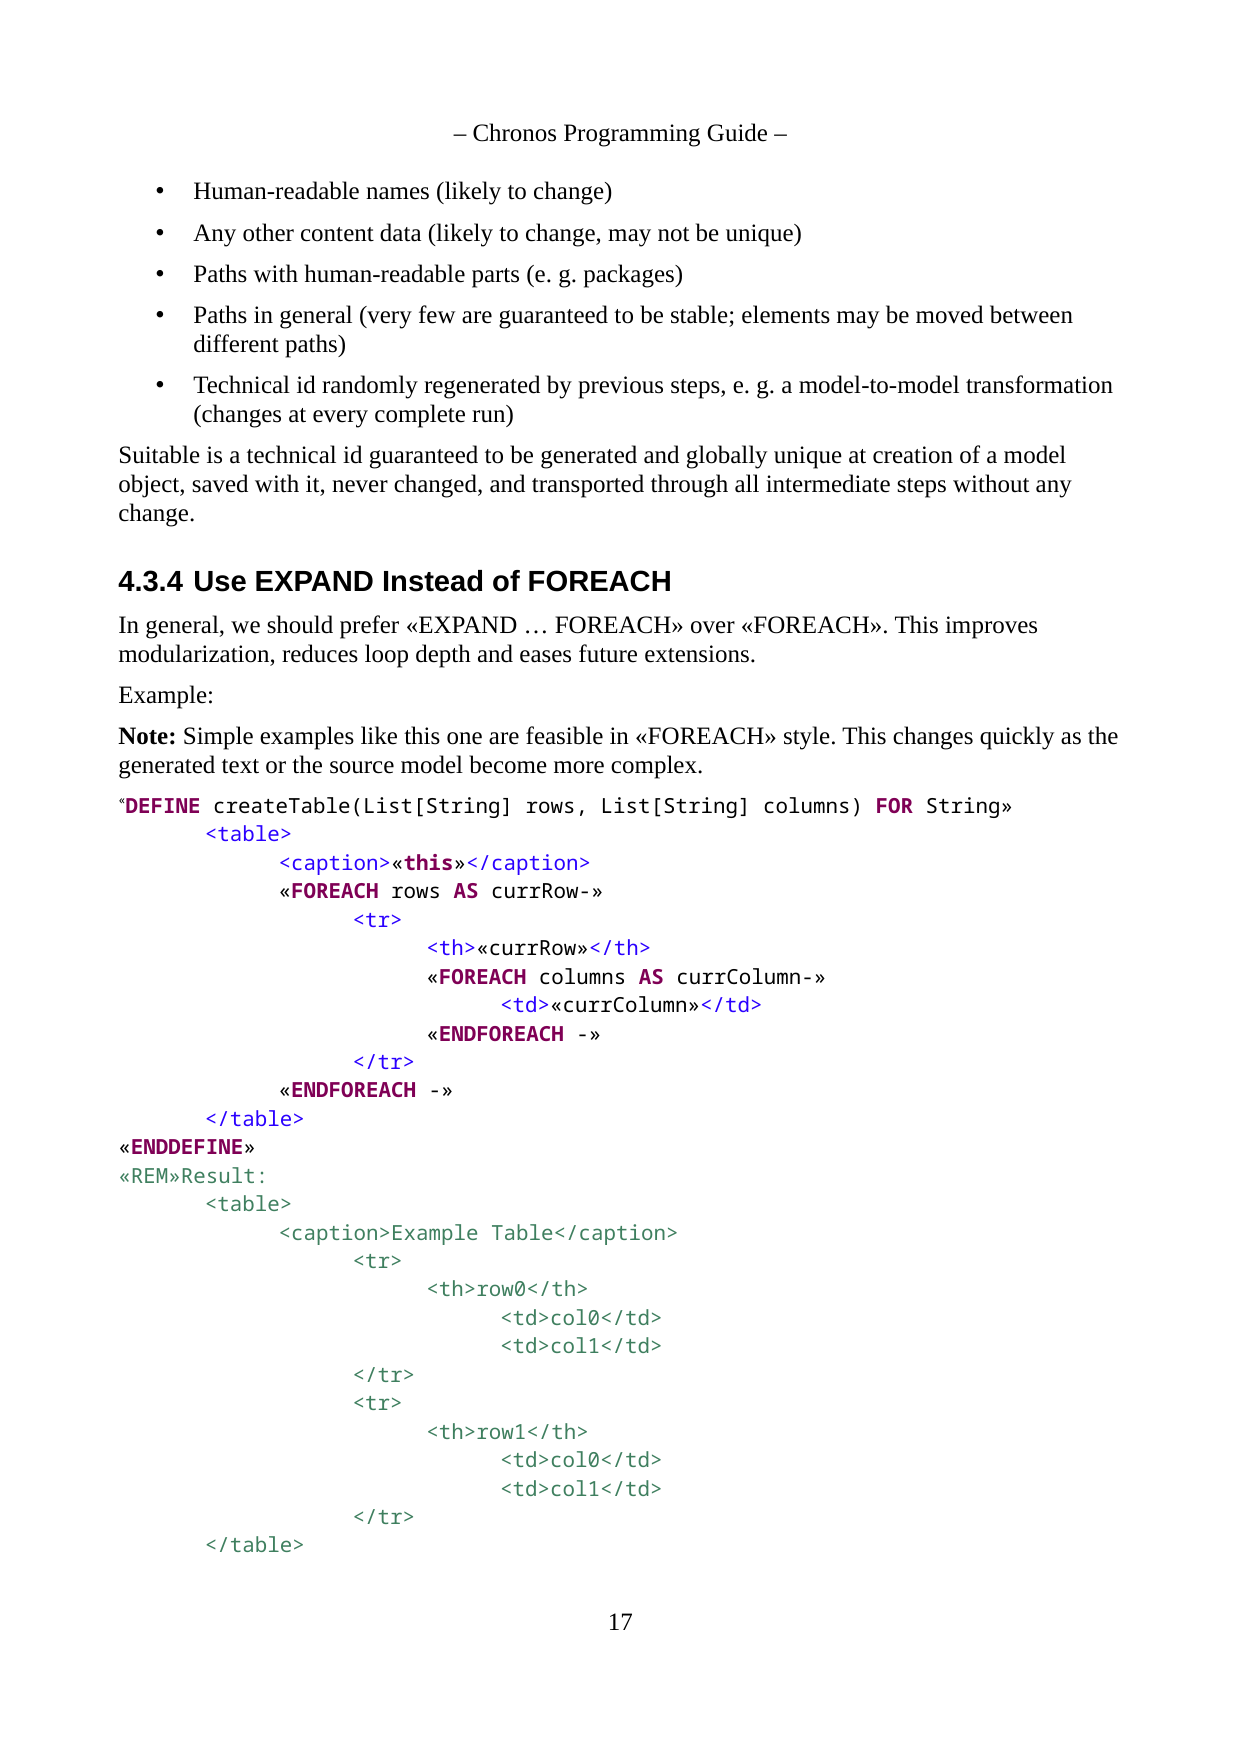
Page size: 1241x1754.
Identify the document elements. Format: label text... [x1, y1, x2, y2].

text <td>col1</td> [118, 1331, 1122, 1360]
text «ENDDEFINE» [118, 1132, 1122, 1161]
text <th>row1</th> [118, 1417, 1122, 1445]
text <td>«currColumn»</td> [118, 990, 1122, 1019]
text <tr> [118, 905, 1122, 933]
text Note: Simple examples like this one are feasible in «FOREACH» style. This changes quickly as the generated text or the source model become more complex. [118, 721, 1122, 779]
text Example: [118, 680, 1122, 709]
text «ENDFOREACH -» [118, 1019, 1122, 1047]
text </tr> [118, 1360, 1122, 1388]
text <table> [118, 1189, 1122, 1218]
list Any other content data (likely to change, may not be unique) [156, 218, 1122, 246]
subtitle Use EXPAND Instead of FOREACH [118, 564, 1122, 597]
text <tr> [118, 1388, 1122, 1417]
text </table> [118, 1531, 1122, 1559]
text «FOREACH columns AS currColumn-» [118, 962, 1122, 990]
text «FOREACH rows AS currRow-» [118, 876, 1122, 905]
text <td>col0</td> [118, 1445, 1122, 1474]
text <tr> [118, 1246, 1122, 1274]
text In general, we should prefer «EXPAND … FOREACH» over «FOREACH». This improves modularization, reduces loop depth and eases future extensions. [118, 610, 1122, 667]
text </tr> [118, 1047, 1122, 1076]
text <caption>«this»</caption> [118, 848, 1122, 876]
text <td>col0</td> [118, 1303, 1122, 1331]
list Technical id randomly regenerated by previous steps, e. g. a model-to-model transformation (changes at every complete run) [156, 370, 1122, 428]
text «DEFINE createTable(List[String] rows, List[String] columns) FOR String» [118, 791, 1122, 819]
text <td>col1</td> [118, 1474, 1122, 1502]
list Human-readable names (likely to change) [156, 176, 1122, 205]
text <th>«currRow»</th> [118, 933, 1122, 962]
list Paths in general (very few are guaranteed to be stable; elements may be moved between different paths) [156, 300, 1122, 358]
text <table> [118, 819, 1122, 848]
text <th>row0</th> [118, 1274, 1122, 1303]
text «REM»Result: [118, 1161, 1122, 1189]
list Paths with human-readable parts (e. g. packages) [156, 259, 1122, 288]
text </table> [118, 1104, 1122, 1132]
text </tr> [118, 1502, 1122, 1531]
text «ENDFOREACH -» [118, 1076, 1122, 1104]
text Suitable is a technical id guaranteed to be generated and globally unique at creation of a model object, saved with it, never changed, and transported through all intermediate steps without any change. [118, 440, 1122, 526]
text <caption>Example Table</caption> [118, 1218, 1122, 1246]
